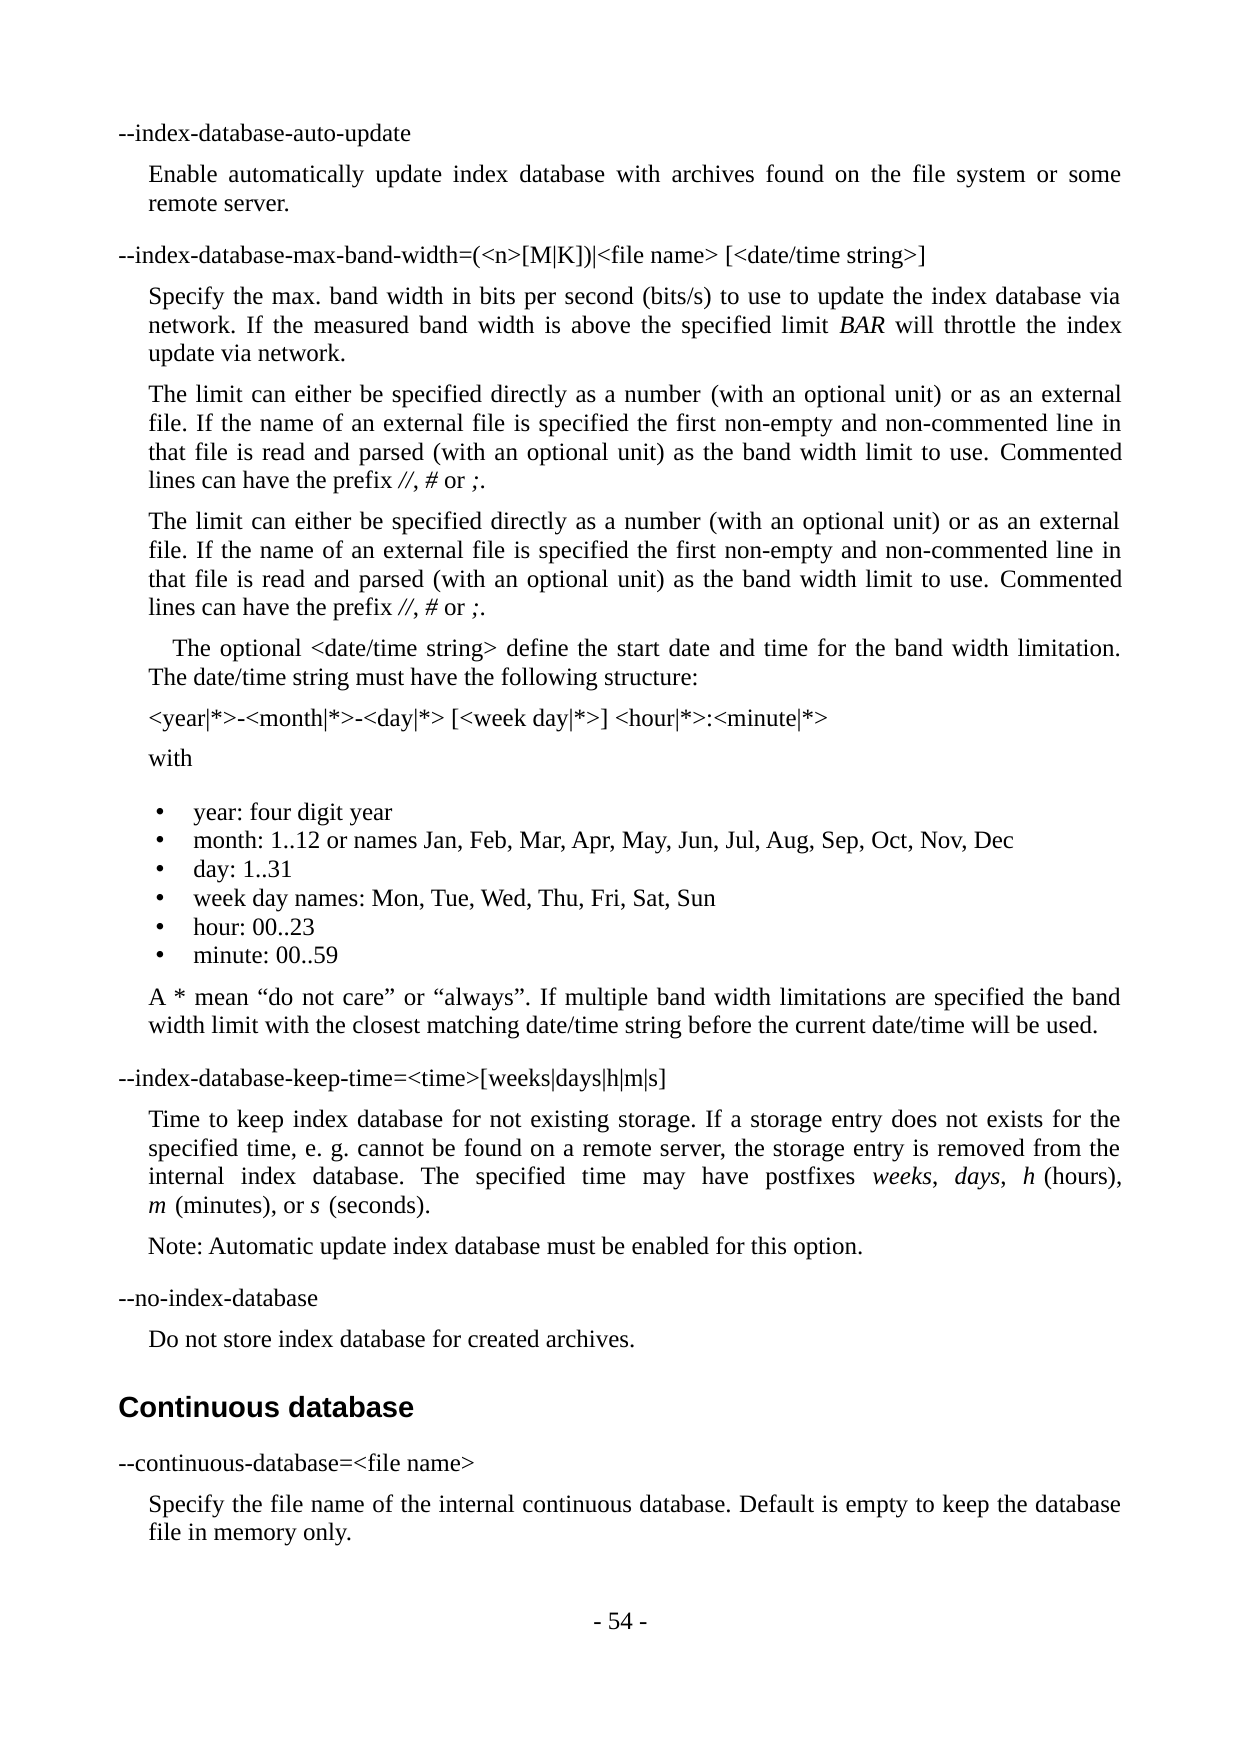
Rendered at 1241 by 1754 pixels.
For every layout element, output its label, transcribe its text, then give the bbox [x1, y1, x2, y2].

title --index-database-auto-update [118, 118, 1122, 147]
text Specify the max. band width in bits per second (bits/s) to use to update the index database via network. If the measured band width is above the specified limit BAR will throttle the index update via network. [148, 281, 1122, 367]
title --continuous-database=<file name> [118, 1448, 1122, 1477]
text Note: Automatic update index database must be enabled for this option. [148, 1231, 1122, 1259]
list year: four digit year [156, 797, 1122, 825]
list minute: 00..59 [156, 940, 1122, 969]
title --index-database-keep-time=<time>[weeks|days|h|m|s] [118, 1063, 1122, 1092]
text Specify the file name of the internal continuous database. Default is empty to keep the database file in memory only. [148, 1489, 1122, 1546]
list hour: 00..23 [156, 912, 1122, 940]
subtitle Continuous database [118, 1390, 1122, 1423]
text The optional <date/time string> define the start date and time for the band width limitation. The date/time string must have the following structure: [148, 633, 1122, 691]
text Time to keep index database for not existing storage. If a storage entry does not exists for the specified time, e. g. cannot be found on a remote server, the storage entry is removed from the internal index database. The specified time may have postfixes weeks, days, h (hours), m (minutes), or s (seconds). [148, 1104, 1122, 1219]
list day: 1..31 [156, 854, 1122, 883]
text The limit can either be specified directly as a number (with an optional unit) or as an external file. If the name of an external file is specified the first non-empty and non-commented line in that file is read and parsed (with an optional unit) as the band width limit to use. Commented lines can have the prefix //, # or ;. [148, 379, 1122, 494]
title --no-index-database [118, 1283, 1122, 1312]
title --index-database-max-band-width=(<n>[M|K])|<file name> [<date/time string>] [118, 240, 1122, 269]
text A * mean “do not care” or “always”. If multiple band width limitations are specified the band width limit with the closest matching date/time string before the current date/time will be used. [148, 982, 1122, 1039]
text <year|*>-<month|*>-<day|*> [<week day|*>] <hour|*>:<minute|*> [148, 703, 1122, 731]
list week day names: Mon, Tue, Wed, Thu, Fri, Sat, Sun [156, 883, 1122, 912]
text Enable automatically update index database with archives found on the file system or some remote server. [148, 159, 1122, 216]
list month: 1..12 or names Jan, Feb, Mar, Apr, May, Jun, Jul, Aug, Sep, Oct, Nov, Dec [156, 825, 1122, 854]
text with [148, 743, 1122, 772]
text The limit can either be specified directly as a number (with an optional unit) or as an external file. If the name of an external file is specified the first non-empty and non-commented line in that file is read and parsed (with an optional unit) as the band width limit to use. Commented lines can have the prefix //, # or ;. [148, 506, 1122, 621]
text Do not store index database for created archives. [148, 1324, 1122, 1353]
